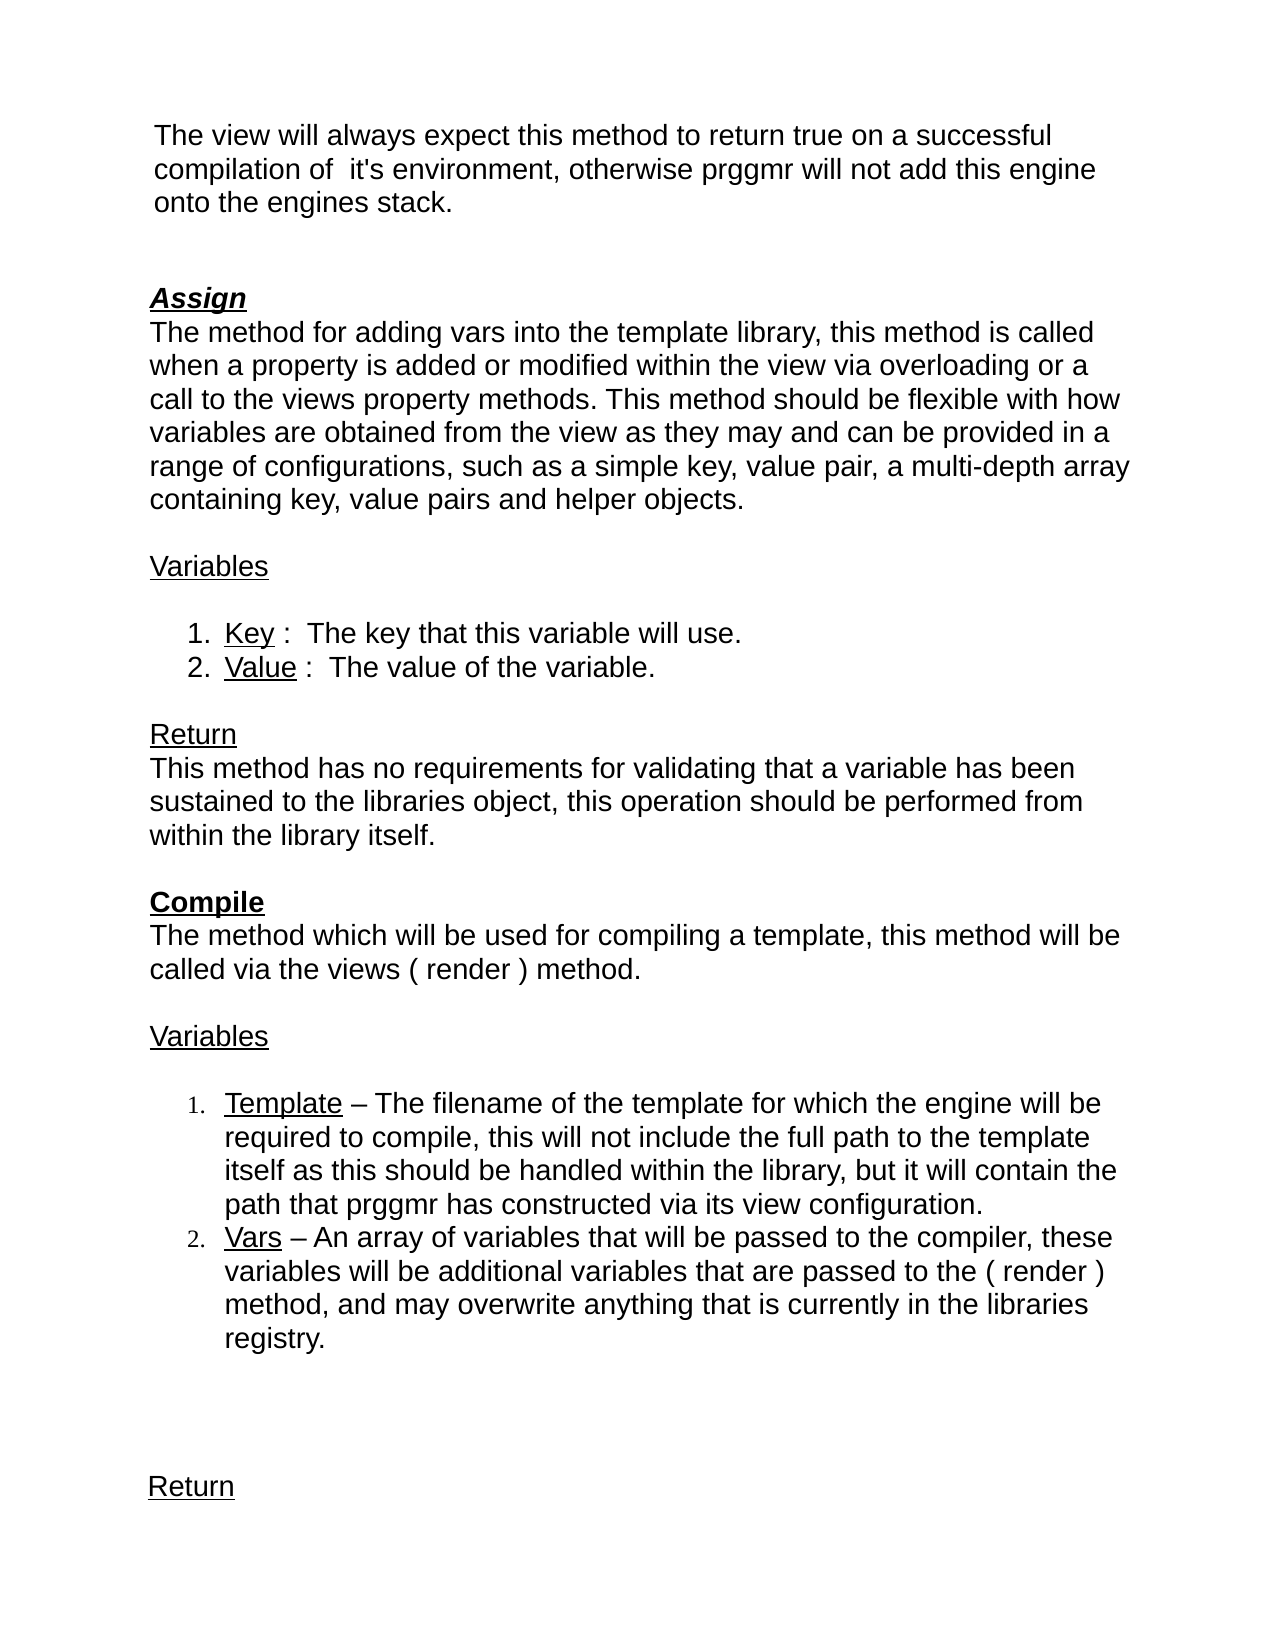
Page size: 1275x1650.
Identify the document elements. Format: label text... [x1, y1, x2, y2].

text Assign [149, 281, 1132, 314]
list Vars – An array of variables that will be passed to the compiler, these variables will be additional variables that are passed to the ( render ) method, and may overwrite anything that is currently in the libraries registry. [187, 1220, 1157, 1354]
text Return [149, 717, 1157, 751]
text This method has no requirements for validating that a variable has been sustained to the libraries object, this operation should be performed from within the library itself. [149, 751, 1157, 851]
text The method for adding vars into the template library, this method is called when a property is added or modified within the view via overloading or a call to the views property methods. This method should be flexible with how variables are obtained from the view as they may and can be provided in a range of configurations, such as a simple key, value pair, a multi-depth array containing key, value pairs and helper objects. [149, 314, 1132, 516]
list Value : The value of the variable. [187, 650, 1157, 683]
text The view will always expect this method to return true on a successful compilation of it's environment, otherwise prggmr will not add this engine onto the engines stack. [153, 118, 1157, 219]
list Key : The key that this variable will use. [187, 616, 1157, 650]
text The method which will be used for compiling a template, this method will be called via the views ( render ) method. [149, 918, 1157, 985]
text Return [147, 1469, 1157, 1503]
text Variables [149, 1019, 1157, 1052]
text Compile [149, 885, 1157, 918]
list Template – The filename of the template for which the engine will be required to compile, this will not include the full path to the template itself as this should be handled within the library, but it will contain the path that prggmr has constructed via its view configuration. [187, 1086, 1157, 1220]
text Variables [149, 549, 1132, 583]
